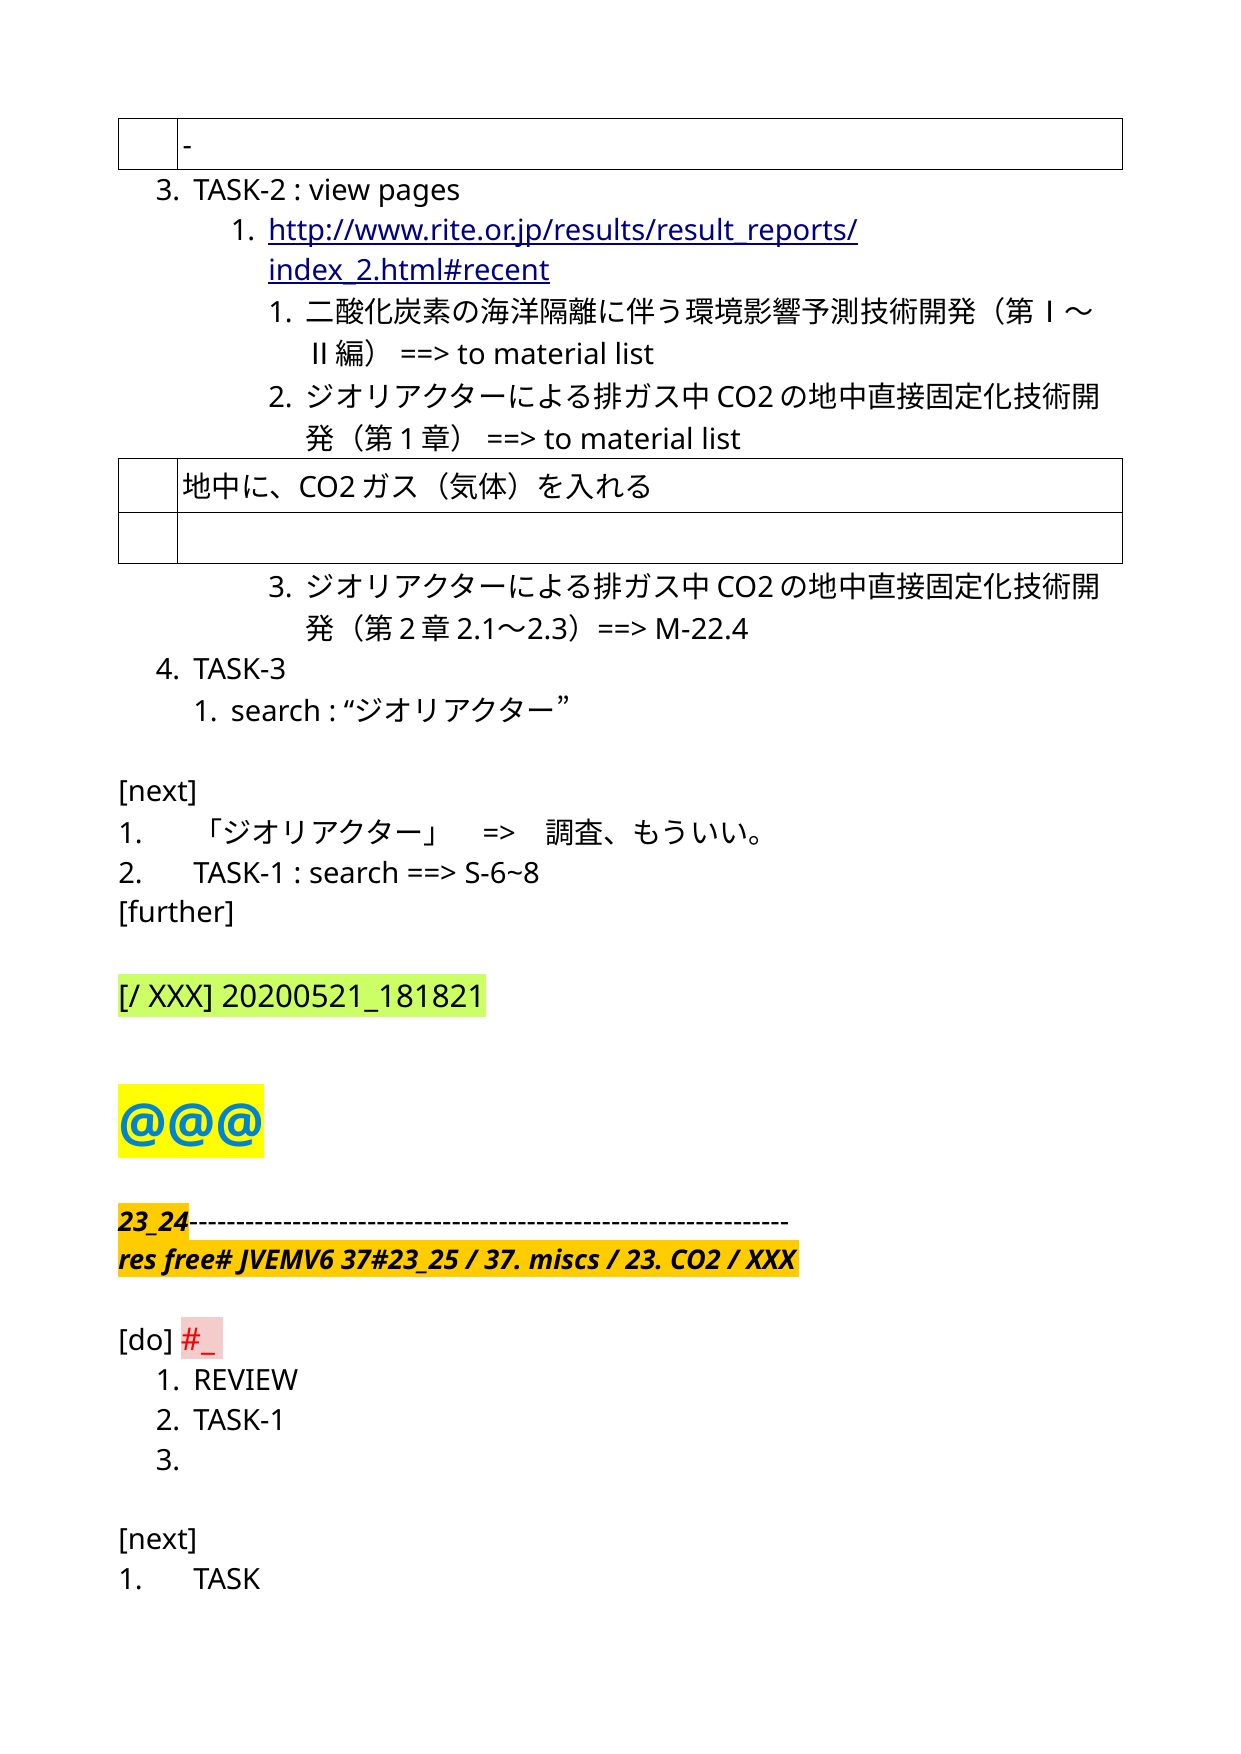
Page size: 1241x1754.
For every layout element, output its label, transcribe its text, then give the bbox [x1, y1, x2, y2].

list ジオリアクターによる排ガス中CO2の地中直接固定化技術開発（第2章2.1～2.3）==> M-22.4 [268, 564, 1122, 648]
list 二酸化炭素の海洋隔離に伴う環境影響予測技術開発（第Ⅰ～Ⅱ編） ==> to material list [268, 288, 1122, 373]
text @@@ [118, 1084, 1122, 1158]
table_header [119, 459, 177, 512]
list REVIEW [156, 1359, 1122, 1399]
list TASK-1 : search ==> S-6~8 [118, 852, 1122, 892]
list http://www.rite.or.jp/results/result_reports/index_2.html#recent [231, 209, 1122, 288]
list search : “ジオリアクター” [193, 688, 1122, 730]
list TASK-1 [156, 1399, 1122, 1439]
table_header [119, 119, 177, 169]
text 23_24---------------------------------------------------------------- [118, 1201, 1122, 1240]
list 「ジオリアクター」 => 調査、もういい。 [118, 810, 1122, 852]
text [next] [118, 770, 1122, 810]
table_cell [178, 513, 1122, 563]
list TASK-3 [156, 648, 1122, 688]
text [further] [118, 892, 1122, 931]
table_header - [178, 119, 1122, 169]
text [/ XXX] 20200521_181821 [118, 931, 1122, 1017]
text res free# JVEMV6 37#23_25 / 37. miscs / 23. CO2 / XXX [118, 1240, 1122, 1277]
list ジオリアクターによる排ガス中CO2の地中直接固定化技術開発（第1章） ==> to material list [268, 373, 1122, 458]
text [next] [118, 1518, 1122, 1558]
text [do] #_ [118, 1317, 1122, 1359]
table_cell [119, 513, 177, 563]
table_header 地中に、CO2ガス（気体）を入れる [178, 459, 1122, 512]
list TASK [118, 1558, 1122, 1598]
list TASK-2 : view pages [156, 170, 1122, 209]
